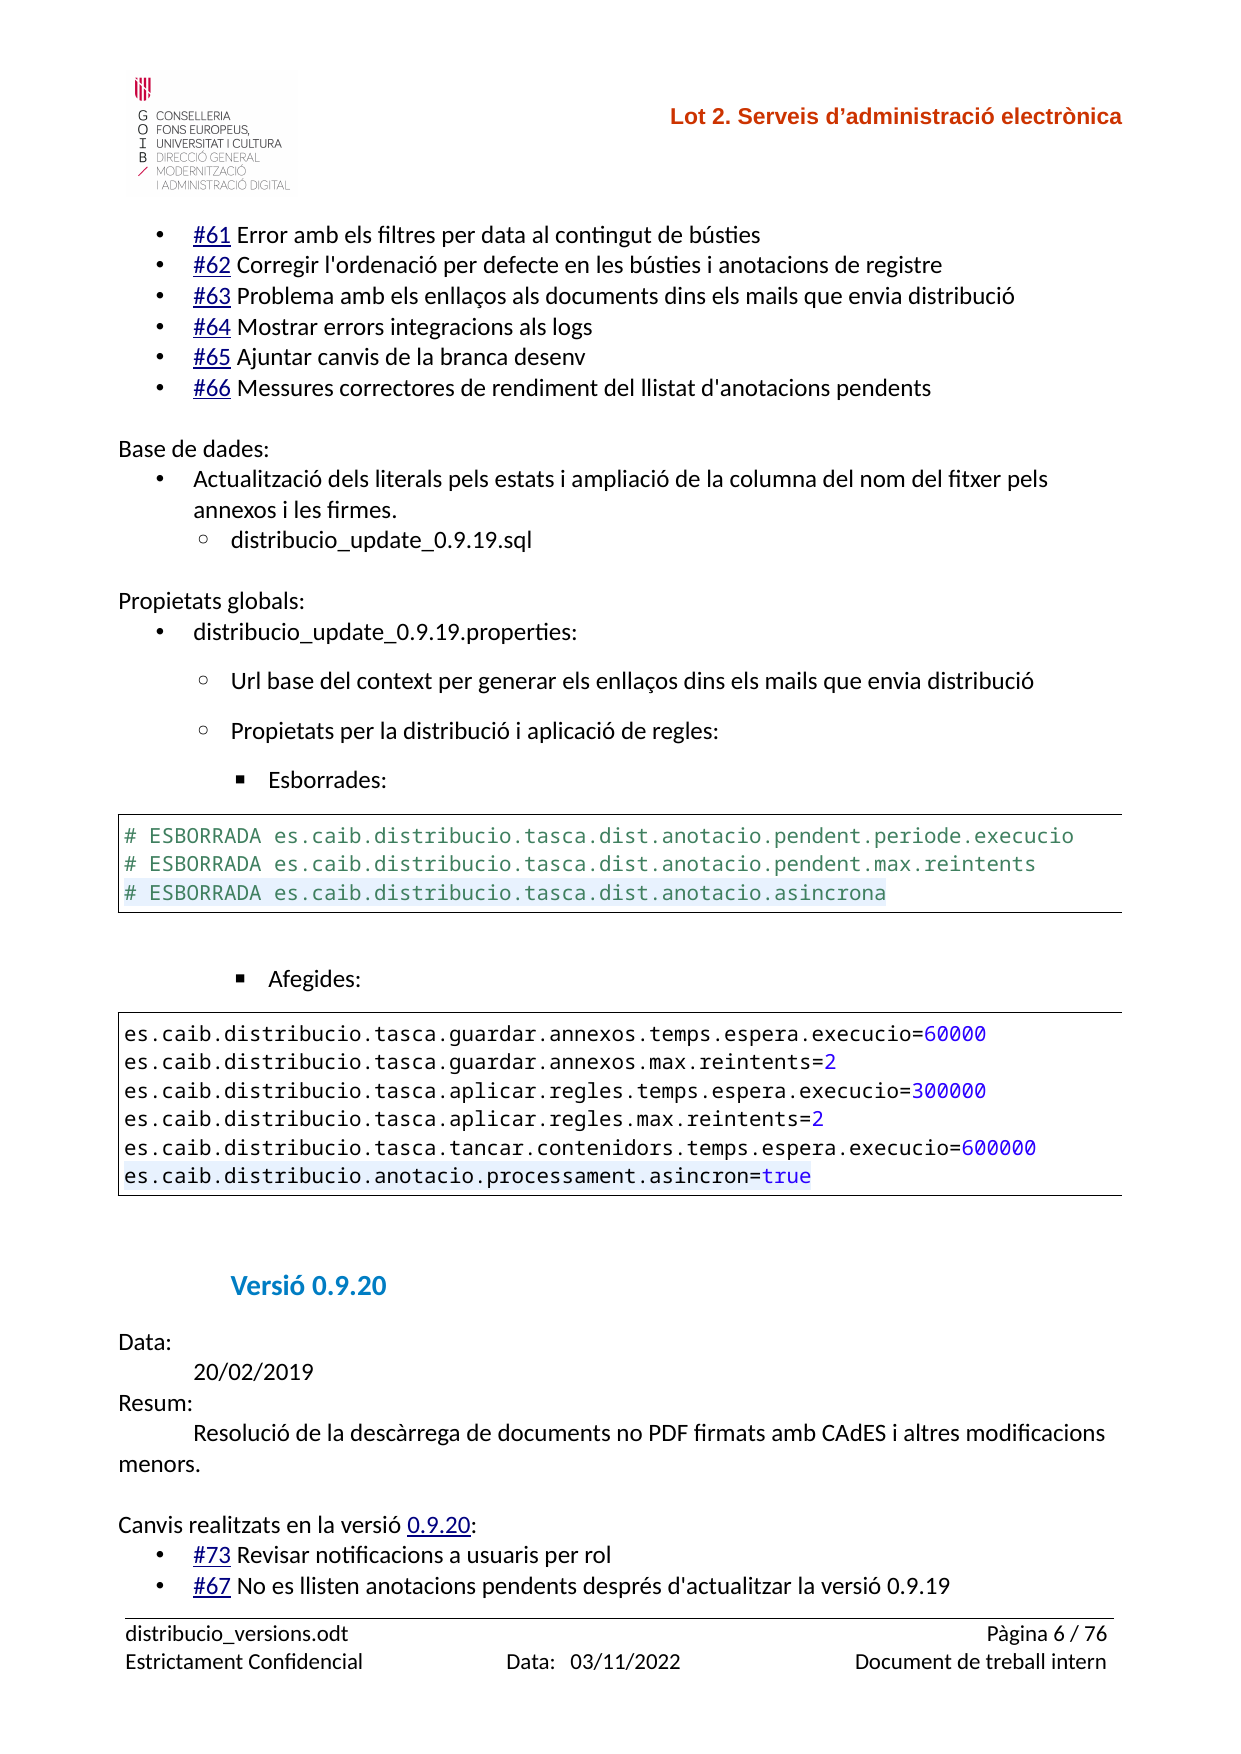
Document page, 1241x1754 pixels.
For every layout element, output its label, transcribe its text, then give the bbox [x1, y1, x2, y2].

text Resum: [118, 1387, 1122, 1417]
list #61 Error amb els filtres per data al contingut de bústies [156, 219, 1122, 250]
list #62 Corregir l'ordenació per defecte en les bústies i anotacions de registre [156, 250, 1122, 280]
text Base de dades: [118, 433, 1122, 463]
picture [126, 70, 299, 197]
text Data: [118, 1326, 1122, 1356]
list #64 Mostrar errors integracions als logs [156, 311, 1122, 341]
list distribucio_update_0.9.19.properties: [156, 616, 1122, 646]
list Propietats per la distribució i aplicació de regles: [193, 715, 1122, 746]
list Esborrades: [231, 765, 1122, 795]
list distribucio_update_0.9.19.sql [193, 524, 1122, 555]
text Resolució de la descàrrega de documents no PDF firmats amb CAdES i altres modificacions menors. [118, 1417, 1122, 1478]
list Afegides: [231, 963, 1122, 993]
table_header es.caib.distribucio.tasca.guardar.annexos.temps.espera.execucio=60000 es.caib.distribucio.tasca.guardar.annexos.max.reintents=2 es.caib.distribucio.tasca.aplicar.regles.temps.espera.execucio=300000 es.caib.distribucio.tasca.aplicar.regles.max.reintents=2 es.caib.distribucio.tasca.tancar.contenidors.temps.espera.execucio=600000 es.caib.distribucio.anotacio.processament.asincron=true [119, 1013, 1122, 1195]
text Canvis realitzats en la versió 0.9.20: [118, 1509, 1122, 1539]
text Propietats globals: [118, 585, 1122, 616]
list #73 Revisar notificacions a usuaris per rol [156, 1539, 1122, 1570]
text 20/02/2019 [118, 1356, 1122, 1387]
list #65 Ajuntar canvis de la branca desenv [156, 341, 1122, 372]
subtitle Versió 0.9.20 [153, 1267, 1122, 1302]
list Actualització dels literals pels estats i ampliació de la columna del nom del fitxer pels annexos i les firmes. [156, 463, 1122, 524]
list #66 Messures correctores de rendiment del llistat d'anotacions pendents [156, 372, 1122, 402]
list Url base del context per generar els enllaços dins els mails que envia distribució [193, 666, 1122, 696]
table_header # ESBORRADA es.caib.distribucio.tasca.dist.anotacio.pendent.periode.execucio # ESBORRADA es.caib.distribucio.tasca.dist.anotacio.pendent.max.reintents # ESBORRADA es.caib.distribucio.tasca.dist.anotacio.asincrona [119, 815, 1122, 912]
list #67 No es llisten anotacions pendents després d'actualitzar la versió 0.9.19 [156, 1570, 1122, 1601]
list #63 Problema amb els enllaços als documents dins els mails que envia distribució [156, 280, 1122, 311]
